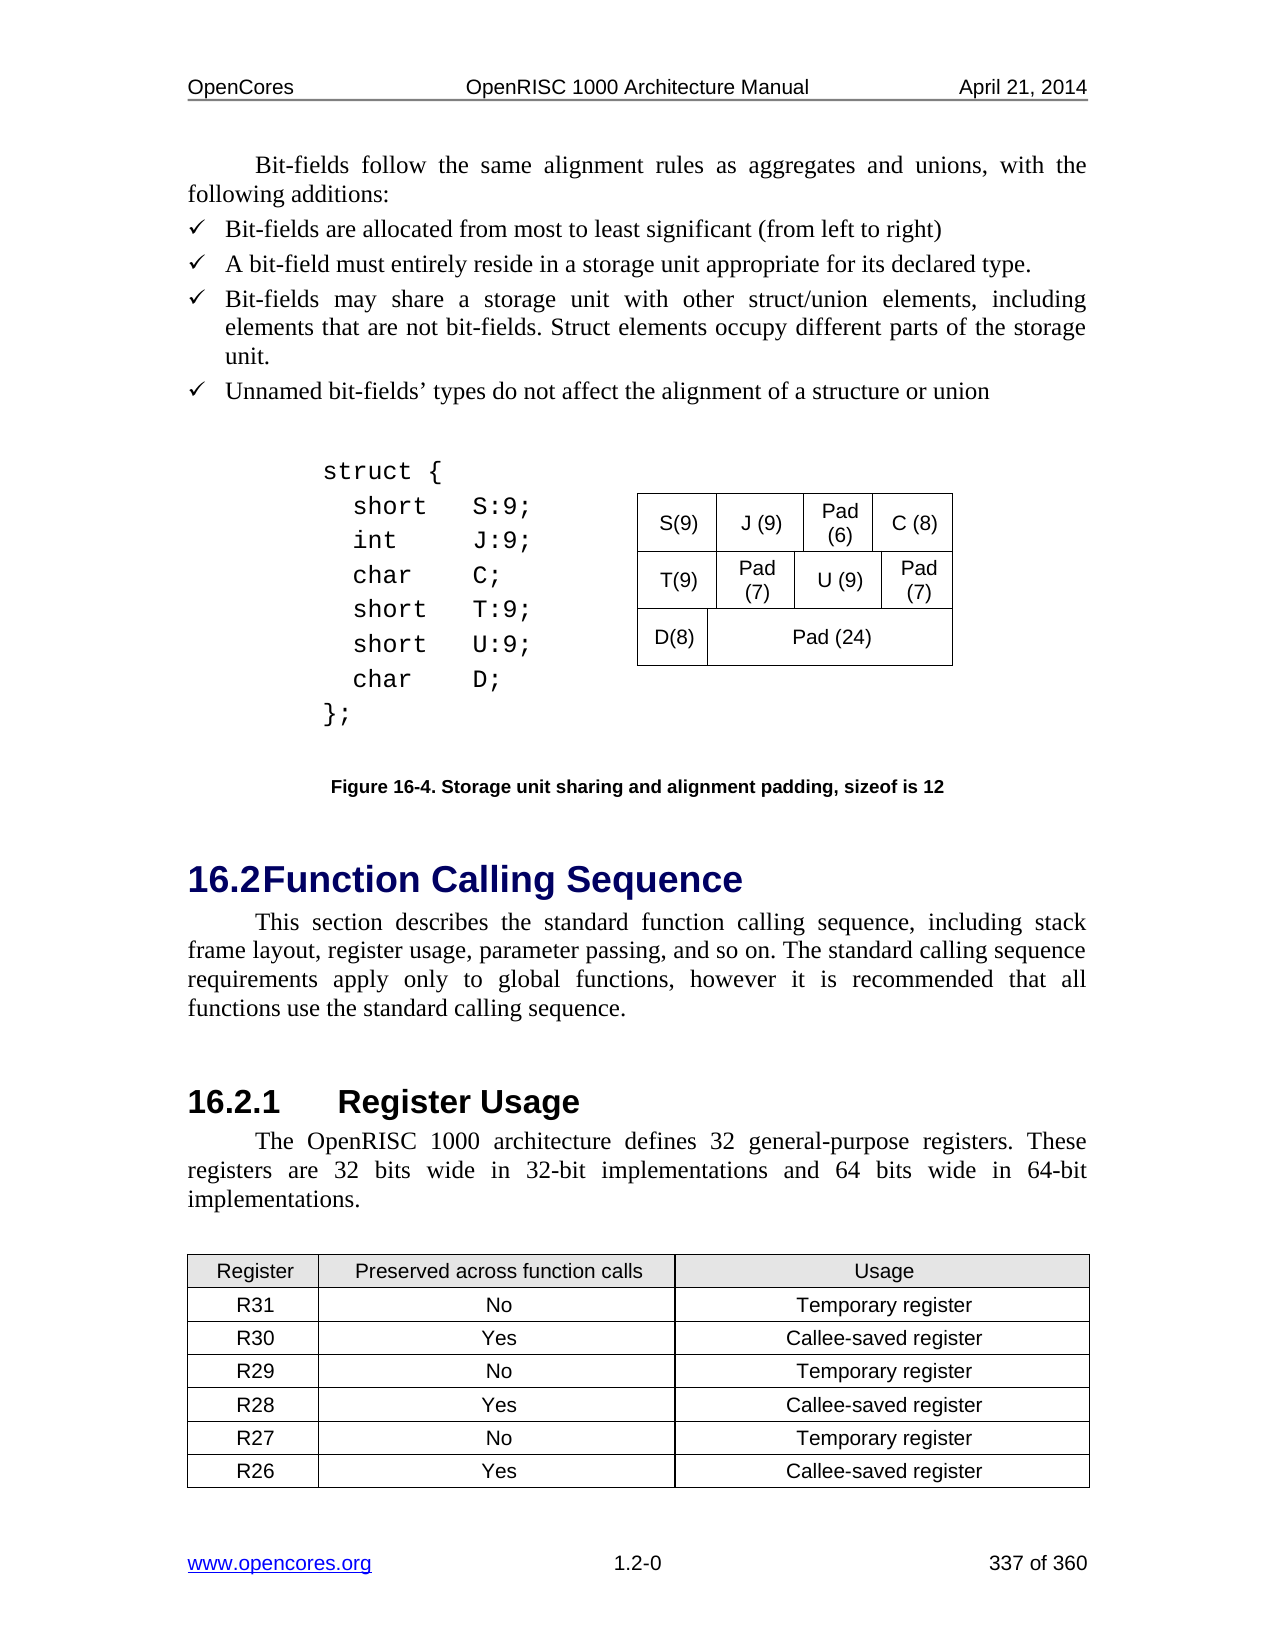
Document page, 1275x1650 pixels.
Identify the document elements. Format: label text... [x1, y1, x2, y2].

text short T:9; [322, 597, 637, 625]
table_cell R29 [188, 1355, 318, 1387]
table_cell Yes [319, 1388, 674, 1421]
table_cell T(9) [638, 552, 716, 608]
table_cell Callee-saved register [676, 1322, 1089, 1354]
table_cell Callee-saved register [676, 1455, 1089, 1487]
table_cell Yes [319, 1322, 674, 1354]
list Bit-fields are allocated from most to least significant (from left to right) [187, 214, 1087, 242]
table_cell No [319, 1355, 674, 1387]
text short S:9; [322, 493, 637, 522]
text Figure 16-4. Storage unit sharing and alignment padding, sizeof is 12 [187, 776, 1087, 797]
table_cell Temporary register [676, 1355, 1089, 1387]
table_header J (9) [717, 494, 803, 551]
text int J:9; [322, 528, 637, 556]
table_cell Callee-saved register [676, 1388, 1089, 1421]
table_cell R31 [188, 1288, 318, 1321]
table_cell R30 [188, 1322, 318, 1354]
table_cell No [319, 1288, 674, 1321]
table_cell R27 [188, 1422, 318, 1454]
text struct { [322, 459, 637, 487]
list A bit-field must entirely reside in a storage unit appropriate for its declared type. [187, 249, 1087, 277]
text char C; [322, 562, 637, 591]
table_cell R26 [188, 1455, 318, 1487]
table_cell D(8) [638, 609, 707, 665]
table_cell Pad (24) [708, 609, 952, 665]
text Bit-fields follow the same alignment rules as aggregates and unions, with the following additions: [187, 150, 1087, 207]
text short U:9; [322, 632, 637, 660]
table_cell U (9) [795, 552, 881, 608]
table_header Register [188, 1255, 318, 1287]
table_cell Yes [319, 1455, 674, 1487]
table_header Usage [676, 1255, 1089, 1287]
table_cell Pad (7) [717, 552, 794, 608]
text The OpenRISC 1000 architecture defines 32 general-purpose registers. These registers are 32 bits wide in 32-bit implementations and 64 bits wide in 64-bit implementations. [187, 1126, 1087, 1213]
text char D; [322, 666, 637, 694]
text }; [322, 701, 637, 729]
table_cell No [319, 1422, 674, 1454]
subtitle Function Calling Sequence [187, 857, 1087, 900]
subtitle Register Usage [187, 1082, 1087, 1120]
list Bit-fields may share a storage unit with other struct/union elements, including elements that are not bit-fields. Struct elements occupy different parts of the storage unit. [187, 284, 1087, 370]
table_header Pad (6) [804, 494, 872, 551]
table_cell Temporary register [676, 1288, 1089, 1321]
table_header S(9) [638, 494, 716, 551]
table_cell Pad (7) [882, 552, 952, 608]
list Unnamed bit-fields’ types do not affect the alignment of a structure or union [187, 376, 1087, 405]
table_header Preserved across function calls [319, 1255, 674, 1287]
table_header C (8) [873, 494, 952, 551]
table_cell R28 [188, 1388, 318, 1421]
table_cell Temporary register [676, 1422, 1089, 1454]
text This section describes the standard function calling sequence, including stack frame layout, register usage, parameter passing, and so on. The standard calling sequence requirements apply only to global functions, however it is recommended that all functions use the standard calling sequence. [187, 907, 1087, 1022]
